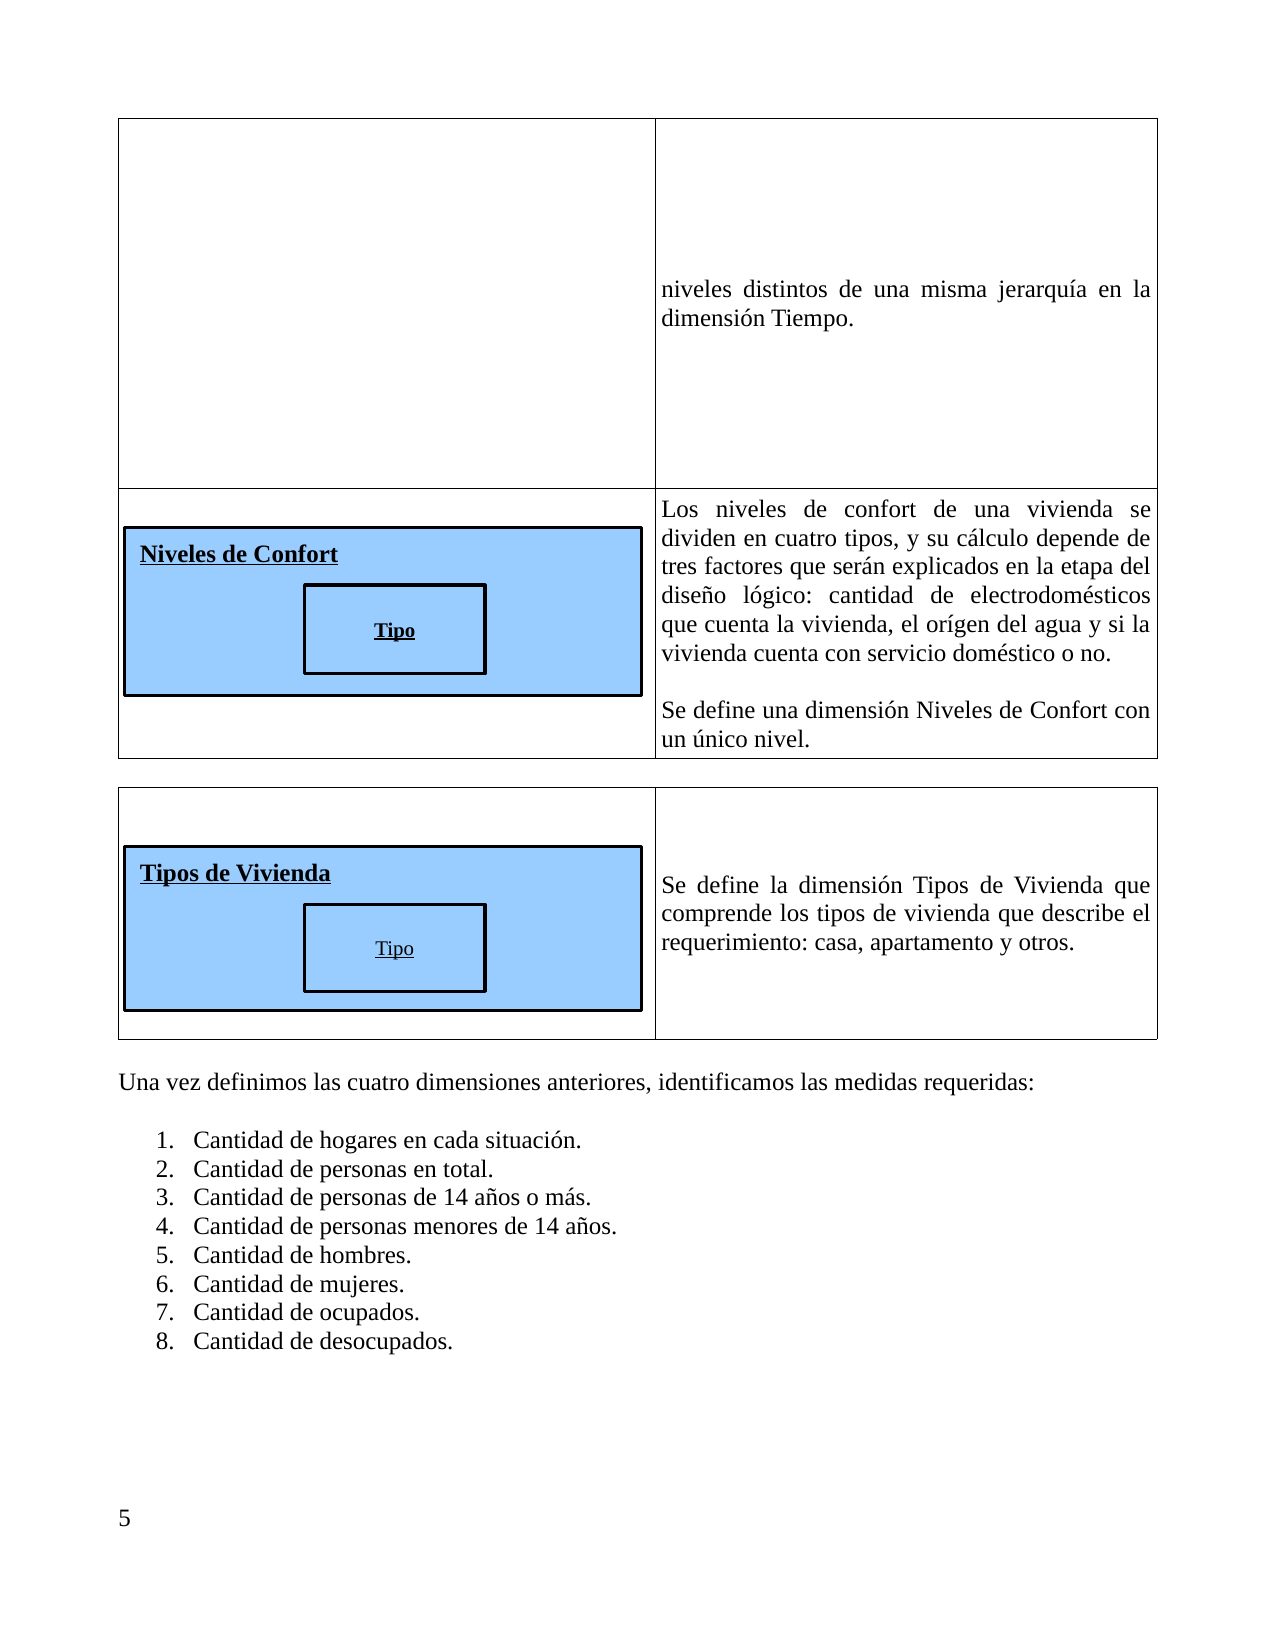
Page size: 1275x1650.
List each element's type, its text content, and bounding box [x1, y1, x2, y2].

text Una vez definimos las cuatro dimensiones anteriores, identificamos las medidas requeridas: [118, 1067, 1157, 1096]
list Cantidad de personas menores de 14 años. [156, 1211, 1157, 1240]
table_header [119, 788, 655, 1039]
table_cell Los niveles de confort de una vivienda se dividen en cuatro tipos, y su cálculo depende de tres factores que serán explicados en la etapa del diseño lógico: cantidad de electrodomésticos que cuenta la vivienda, el orígen del agua y si la vivienda cuenta con servicio doméstico o no. Se define una dimensión Niveles de Confort con un único nivel. [656, 489, 1157, 758]
list Cantidad de hombres. [156, 1240, 1157, 1269]
list Cantidad de desocupados. [156, 1326, 1157, 1355]
table_cell niveles distintos de una misma jerarquía en la dimensión Tiempo. [656, 119, 1157, 488]
list Cantidad de personas de 14 años o más. [156, 1182, 1157, 1211]
list Cantidad de personas en total. [156, 1154, 1157, 1182]
list Cantidad de mujeres. [156, 1269, 1157, 1297]
list Cantidad de hogares en cada situación. [156, 1125, 1157, 1154]
table_cell [119, 489, 655, 758]
table_cell [119, 119, 655, 488]
list Cantidad de ocupados. [156, 1297, 1157, 1326]
table_header Se define la dimensión Tipos de Vivienda que comprende los tipos de vivienda que describe el requerimiento: casa, apartamento y otros. [656, 788, 1157, 1039]
